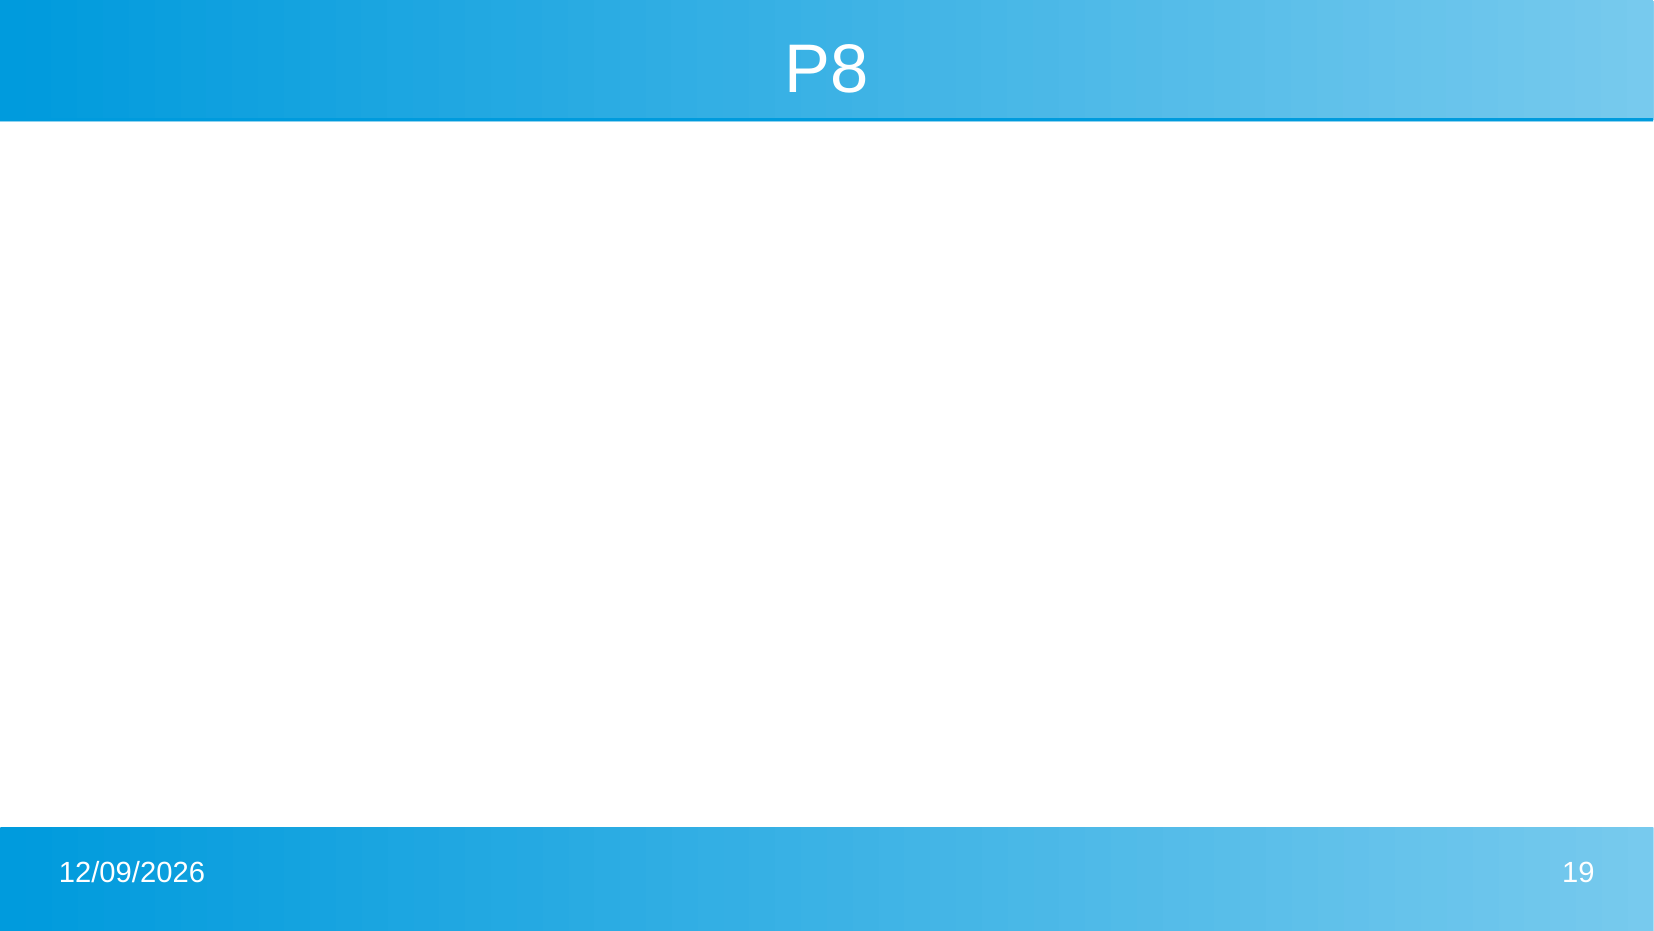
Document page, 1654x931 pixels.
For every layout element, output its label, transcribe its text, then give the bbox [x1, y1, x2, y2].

title P8 [59, 29, 1595, 108]
